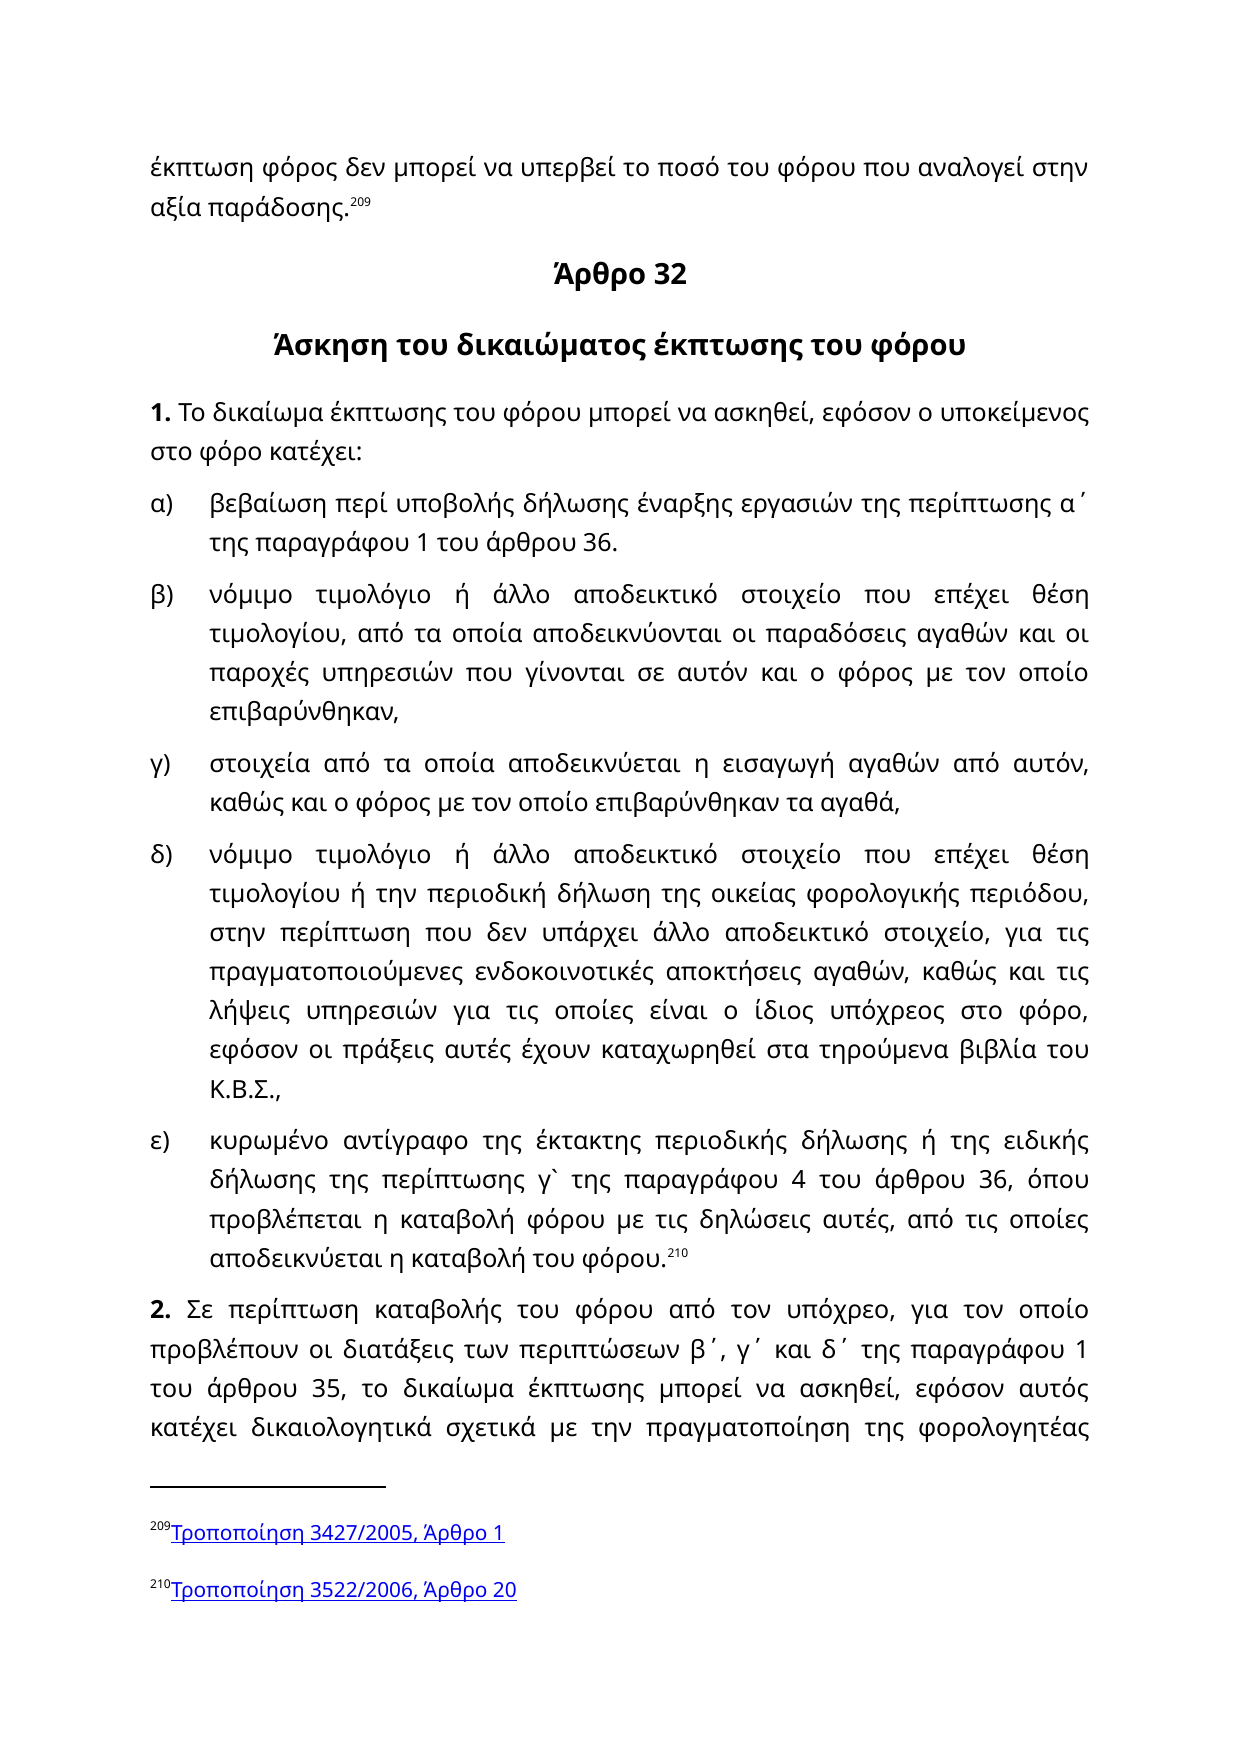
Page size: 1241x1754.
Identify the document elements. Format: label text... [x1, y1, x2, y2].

subtitle Άρθρο 32 [150, 253, 1090, 293]
list ε) κυρωμένο αντίγραφο της έκτακτης περιοδικής δήλωσης ή της ειδικής δήλωσης της περίπτωσης γ` της παραγράφου 4 του άρθρου 36, όπου προβλέπεται η καταβολή φόρου με τις δηλώσεις αυτές, από τις οποίες αποδεικνύεται η καταβολή του φόρου. [150, 1123, 1090, 1274]
text Τροποποίηση 3427/2005, Άρθρο 1 [150, 1518, 1090, 1546]
list β) νόμιμο τιμολόγιο ή άλλο αποδεικτικό στοιχείο που επέχει θέση τιμολογίου, από τα οποία αποδεικνύονται οι παραδόσεις αγαθών και οι παροχές υπηρεσιών που γίνονται σε αυτόν και ο φόρος με τον οποίο επιβαρύνθηκαν, [150, 576, 1090, 728]
text Τροποποίηση 3522/2006, Άρθρο 20 [150, 1576, 1090, 1604]
list α) βεβαίωση περί υποβολής δήλωσης έναρξης εργασιών της περίπτωσης α΄ της παραγράφου 1 του άρθρου 36. [150, 485, 1090, 559]
text 2. Σε περίπτωση καταβολής του φόρου από τον υπόχρεο, για τον οποίο προβλέπουν οι διατάξεις των περιπτώσεων β΄, γ΄ και δ΄ της παραγράφου 1 του άρθρου 35, το δικαίωμα έκπτωσης μπορεί να ασκηθεί, εφόσον αυτός κατέχει δικαιολογητικά σχετικά με την πραγματοποίηση της φορολογητέας [150, 1292, 1090, 1444]
list δ) νόμιμο τιμολόγιο ή άλλο αποδεικτικό στοιχείο που επέχει θέση τιμολογίου ή την περιοδική δήλωση της οικείας φορολογικής περιόδου, στην περίπτωση που δεν υπάρχει άλλο αποδεικτικό στοιχείο, για τις πραγματοποιούμενες ενδοκοινοτικές αποκτήσεις αγαθών, καθώς και τις λήψεις υπηρεσιών για τις οποίες είναι ο ίδιος υπόχρεος στο φόρο, εφόσον οι πράξεις αυτές έχουν καταχωρηθεί στα τηρούμενα βιβλία του Κ.Β.Σ., [150, 836, 1090, 1105]
list γ) στοιχεία από τα οποία αποδεικνύεται η εισαγωγή αγαθών από αυτόν, καθώς και ο φόρος με τον οποίο επιβαρύνθηκαν τα αγαθά, [150, 745, 1090, 819]
text έκπτωση φόρος δεν μπορεί να υπερβεί το ποσό του φόρου που αναλογεί στην αξία παράδοσης. [150, 150, 1090, 223]
subtitle Άσκηση του δικαιώματος έκπτωσης του φόρου [150, 324, 1090, 364]
text 1. Το δικαίωμα έκπτωσης του φόρου μπορεί να ασκηθεί, εφόσον ο υποκείμενος στο φόρο κατέχει: [150, 394, 1090, 468]
